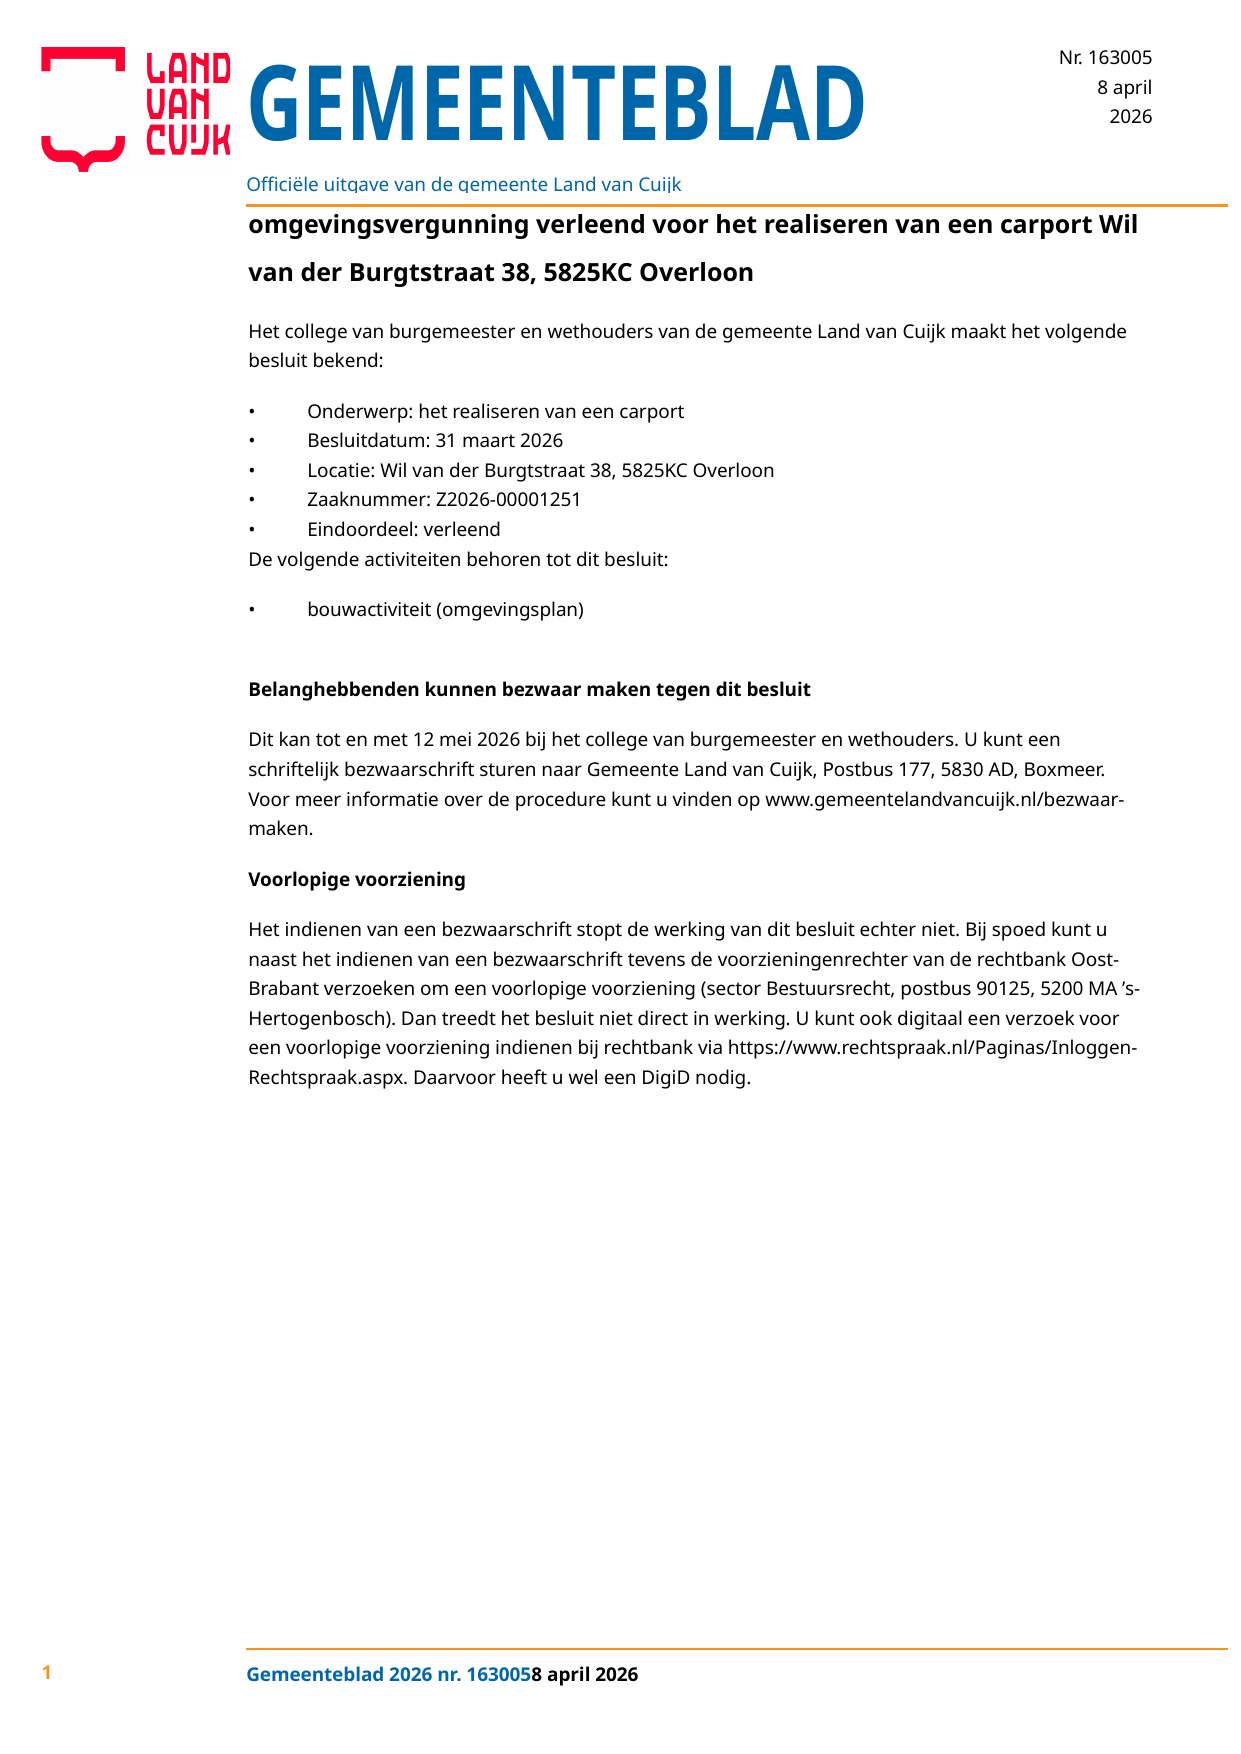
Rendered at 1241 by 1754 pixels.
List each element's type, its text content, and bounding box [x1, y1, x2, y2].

text Belanghebbenden kunnen bezwaar maken tegen dit besluit [248, 676, 1152, 702]
text omgevingsvergunning verleend voor het realiseren van een carport Wil van der Burgtstraat 38, 5825KC Overloon [248, 207, 1152, 288]
list Locatie: Wil van der Burgtstraat 38, 5825KC Overloon [248, 457, 1152, 483]
text Het indienen van een bezwaarschrift stopt de werking van dit besluit echter niet. Bij spoed kunt u naast het indienen van een bezwaarschrift tevens de voorzieningenrechter van de rechtbank Oost-Brabant verzoeken om een voorlopige voorziening (sector Bestuursrecht, postbus 90125, 5200 MA ’s-Hertogenbosch). Dan treedt het besluit niet direct in werking. U kunt ook digitaal een verzoek voor een voorlopige voorziening indienen bij rechtbank via https://www.rechtspraak.nl/Paginas/Inloggen-Rechtspraak.aspx. Daarvoor heeft u wel een DigiD nodig. [248, 916, 1152, 1090]
list Besluitdatum: 31 maart 2026 [248, 427, 1152, 453]
list Zaaknummer: Z2026-00001251 [248, 487, 1152, 512]
text Voorlopige voorziening [248, 866, 1152, 892]
list bouwactiviteit (omgevingsplan) [248, 596, 1152, 622]
text De volgende activiteiten behoren tot dit besluit: [248, 546, 1152, 572]
list Onderwerp: het realiseren van een carport [248, 398, 1152, 424]
list Eindoordeel: verleend [248, 516, 1152, 542]
picture [41, 47, 231, 172]
text Dit kan tot en met 12 mei 2026 bij het college van burgemeester en wethouders. U kunt een schriftelijk bezwaarschrift sturen naar Gemeente Land van Cuijk, Postbus 177, 5830 AD, Boxmeer. Voor meer informatie over de procedure kunt u vinden op www.gemeentelandvancuijk.nl/bezwaar-maken. [248, 727, 1152, 841]
text Het college van burgemeester en wethouders van de gemeente Land van Cuijk maakt het volgende besluit bekend: [248, 318, 1152, 373]
